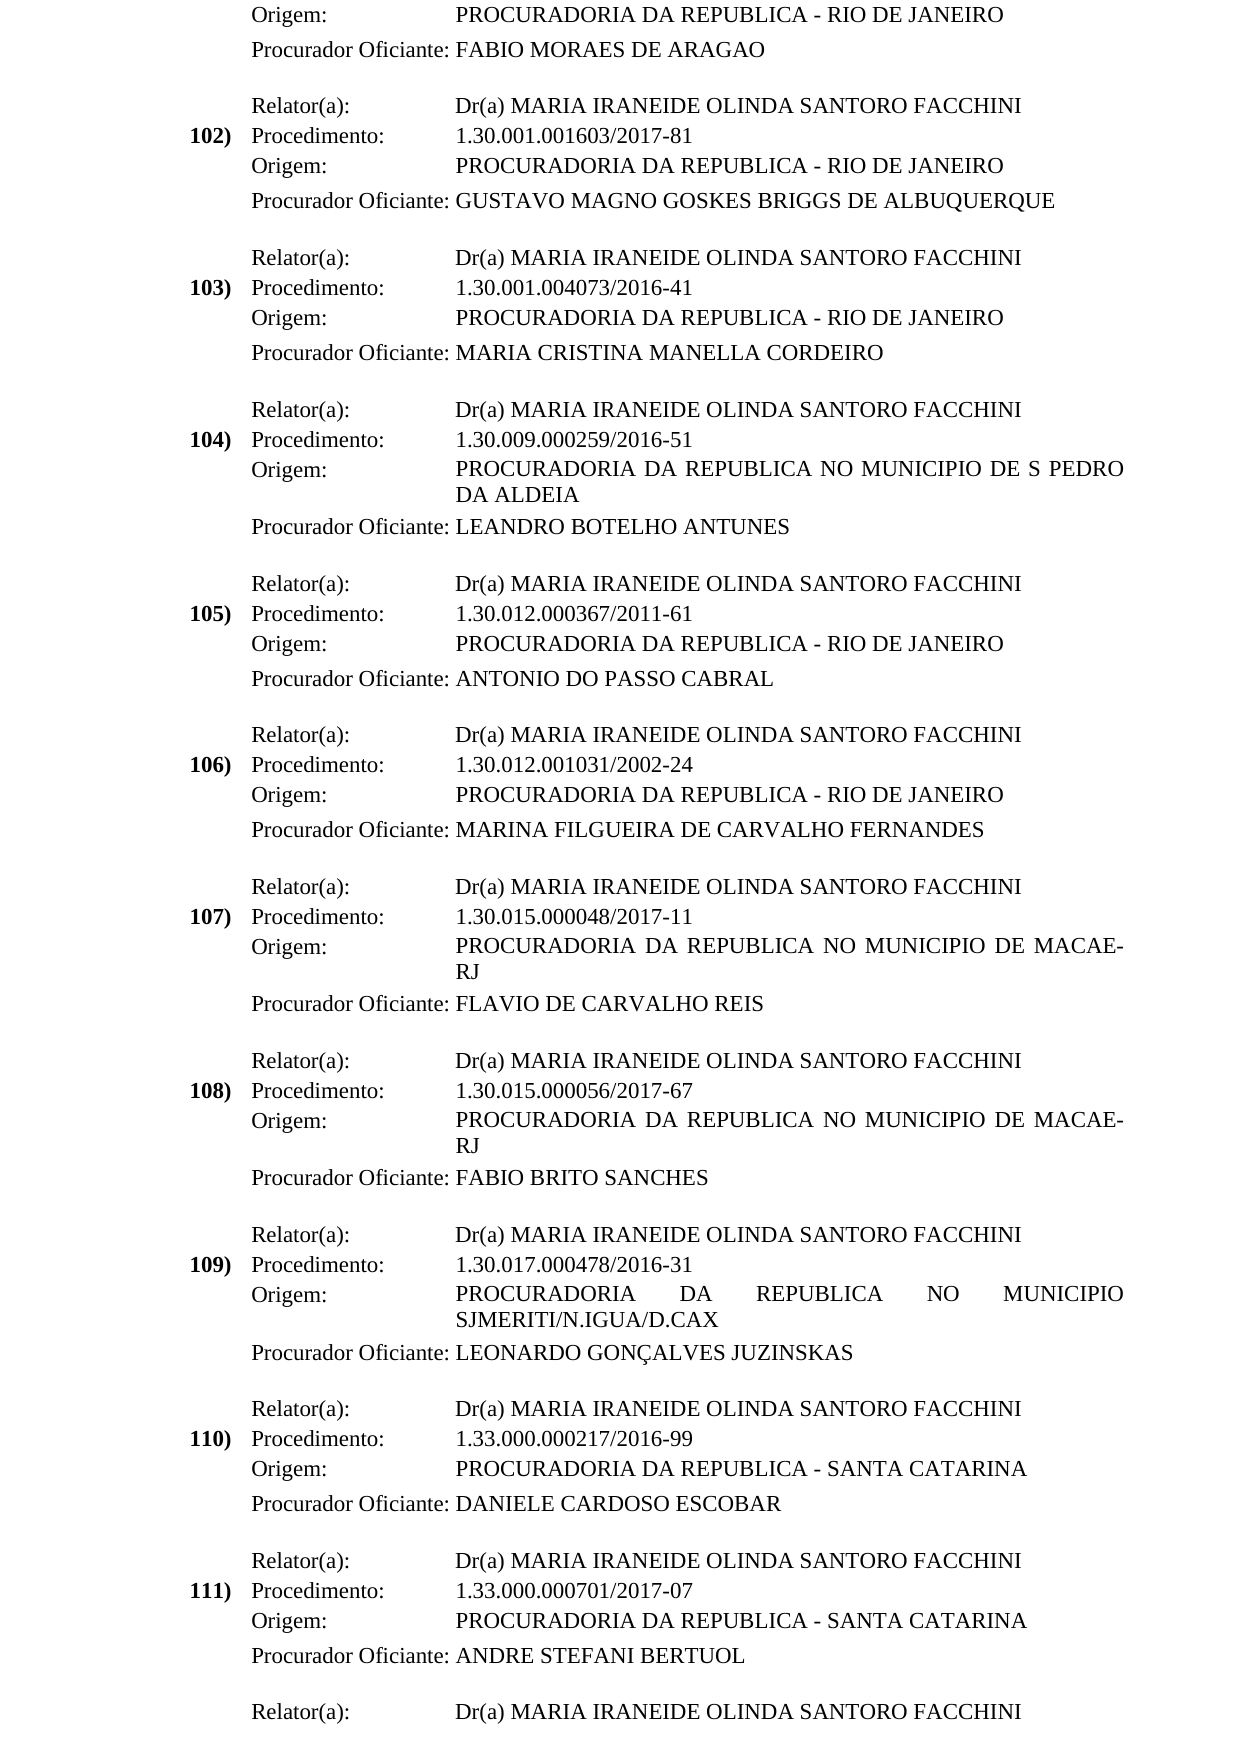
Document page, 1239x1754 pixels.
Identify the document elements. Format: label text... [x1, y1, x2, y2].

table_cell [189, 1454, 251, 1483]
table_cell PROCURADORIA DA REPUBLICA - SANTA CATARINA [455, 1454, 1124, 1483]
table_cell [1125, 780, 1239, 809]
table_cell [0, 1546, 189, 1576]
table_cell [189, 1106, 251, 1134]
table_cell [189, 1606, 251, 1634]
table_header Relator(a): [251, 243, 455, 272]
table_cell [455, 332, 1124, 339]
table_cell [0, 339, 189, 390]
table_cell [0, 303, 189, 332]
table_cell [1125, 1106, 1239, 1134]
table_cell PROCURADORIA DA REPUBLICA NO MUNICIPIO DE MACAE-RJ [455, 932, 1124, 983]
table_cell [189, 990, 251, 1041]
table_cell [189, 339, 251, 390]
table_cell [1125, 569, 1239, 599]
table_cell [0, 513, 189, 564]
table_cell [251, 29, 455, 36]
table_cell [0, 990, 189, 1041]
table_cell [251, 506, 455, 513]
table_cell [0, 455, 189, 483]
table_header Dr(a) MARIA IRANEIDE OLINDA SANTORO FACCHINI [455, 1546, 1122, 1574]
table_cell [0, 1339, 189, 1389]
table_cell PROCURADORIA DA REPUBLICA - RIO DE JANEIRO [455, 303, 1124, 332]
table_cell [0, 395, 189, 425]
table_cell 105) [189, 599, 251, 627]
table_cell [455, 1331, 1124, 1338]
table_cell [0, 960, 189, 983]
table_cell Procurador Oficiante: [251, 665, 455, 717]
table_cell [0, 599, 189, 627]
table_cell [189, 1280, 251, 1308]
table_cell [0, 983, 189, 990]
table_cell [251, 332, 455, 339]
table_cell Procurador Oficiante: [251, 36, 455, 88]
table_header Dr(a) MARIA IRANEIDE OLINDA SANTORO FACCHINI [455, 569, 1122, 597]
table_cell [1125, 902, 1239, 930]
table_cell [1125, 1076, 1239, 1104]
table_cell [0, 1424, 189, 1453]
table_cell [189, 1490, 251, 1541]
table_cell [1125, 273, 1239, 302]
table_cell [189, 180, 251, 188]
table_cell [0, 1076, 189, 1104]
table_cell Procurador Oficiante: [251, 1165, 455, 1217]
table_cell LEANDRO BOTELHO ANTUNES [455, 513, 1124, 564]
table_cell [189, 1339, 251, 1389]
table_cell [251, 720, 1124, 750]
table_cell 1.33.000.000701/2017-07 [455, 1576, 1124, 1604]
table_cell [455, 809, 1124, 816]
table_header Relator(a): [251, 395, 455, 423]
table_cell Origem: [251, 152, 455, 180]
table_cell [0, 1634, 189, 1642]
table_cell [0, 1576, 189, 1604]
table_cell 1.30.017.000478/2016-31 [455, 1250, 1124, 1278]
table_cell [1125, 599, 1239, 627]
table_header Dr(a) MARIA IRANEIDE OLINDA SANTORO FACCHINI [455, 395, 1122, 423]
table_cell [1125, 657, 1239, 665]
table_cell 1.30.009.000259/2016-51 [455, 425, 1124, 453]
table_cell [0, 816, 189, 867]
table_cell Procedimento: [251, 750, 455, 779]
table_cell [1125, 1220, 1239, 1250]
table_cell [189, 395, 251, 425]
table_cell [251, 1634, 455, 1642]
table_cell 1.30.012.001031/2002-24 [455, 750, 1124, 779]
table_cell [189, 1483, 251, 1490]
table_cell Procedimento: [251, 1250, 455, 1278]
table_cell [1125, 960, 1239, 983]
table_cell [1125, 1697, 1239, 1727]
table_cell PROCURADORIA DA REPUBLICA - RIO DE JANEIRO [455, 780, 1124, 809]
table_cell [189, 809, 251, 816]
table_cell 102) [189, 122, 251, 150]
table_cell [1125, 1339, 1239, 1389]
table_cell [0, 1250, 189, 1278]
table_cell [1125, 243, 1239, 273]
table_cell [1125, 29, 1239, 36]
table_cell [455, 1634, 1124, 1642]
table_cell [251, 180, 455, 188]
table_cell [1125, 1490, 1239, 1541]
table_cell Procedimento: [251, 1576, 455, 1604]
table_cell Origem: [251, 1606, 455, 1634]
table_cell [1125, 332, 1239, 339]
table_cell [1125, 1046, 1239, 1076]
table_cell [1125, 1157, 1239, 1164]
table_cell [455, 180, 1124, 188]
table_cell 1.30.015.000048/2017-11 [455, 902, 1124, 930]
table_cell [189, 816, 251, 867]
table_cell [1125, 1394, 1239, 1424]
table_cell 1.30.001.001603/2017-81 [455, 122, 1124, 150]
table_cell [251, 483, 455, 506]
table_cell Origem: [251, 303, 455, 332]
table_cell [189, 665, 251, 716]
table_cell [1125, 92, 1239, 122]
table_cell [189, 1546, 251, 1576]
table_cell Origem: [251, 780, 455, 809]
table_cell PROCURADORIA DA REPUBLICA - RIO DE JANEIRO [455, 629, 1124, 657]
table_cell FLAVIO DE CARVALHO REIS [455, 990, 1124, 1041]
table_cell [251, 1483, 455, 1490]
table_cell [189, 629, 251, 657]
table_cell [251, 872, 1124, 902]
table_cell [0, 29, 189, 36]
table_cell [189, 36, 251, 87]
table_cell [189, 29, 251, 36]
table_cell [1125, 809, 1239, 816]
table_cell PROCURADORIA DA REPUBLICA - SANTA CATARINA [455, 1606, 1124, 1634]
table_cell Origem: [251, 932, 455, 960]
table_cell [189, 872, 251, 902]
table_cell [0, 1394, 189, 1424]
table_cell [455, 29, 1124, 36]
table_cell [455, 657, 1124, 665]
table_cell Procurador Oficiante: [251, 1490, 455, 1543]
table_cell [1125, 1250, 1239, 1278]
table_cell [251, 92, 1124, 122]
table_cell [189, 780, 251, 809]
table_cell [1125, 1331, 1239, 1338]
table_header Dr(a) MARIA IRANEIDE OLINDA SANTORO FACCHINI [455, 1046, 1122, 1074]
table_cell [1125, 1483, 1239, 1490]
table_cell [1125, 816, 1239, 867]
table_cell 103) [189, 273, 251, 302]
table_cell [251, 960, 455, 983]
table_cell [189, 657, 251, 665]
table_cell 106) [189, 750, 251, 779]
table_cell PROCURADORIA DA REPUBLICA - RIO DE JANEIRO [455, 152, 1124, 180]
table_cell [0, 152, 189, 180]
table_cell [251, 1220, 1124, 1250]
table_cell MARINA FILGUEIRA DE CARVALHO FERNANDES [455, 816, 1124, 867]
table_cell Procedimento: [251, 1076, 455, 1104]
table_cell [251, 569, 1124, 599]
table_cell DANIELE CARDOSO ESCOBAR [455, 1490, 1124, 1541]
table_cell [189, 1135, 251, 1157]
table_cell [0, 629, 189, 657]
table_cell [1125, 1606, 1239, 1634]
table_cell [1125, 990, 1239, 1041]
table_cell [1125, 1634, 1239, 1642]
table_cell ANDRE STEFANI BERTUOL [455, 1642, 1124, 1693]
table_cell Procedimento: [251, 599, 455, 627]
table_cell [1125, 1546, 1239, 1576]
table_cell [0, 243, 189, 273]
table_header Relator(a): [251, 1697, 455, 1726]
table_cell [1125, 36, 1239, 87]
table_cell [1125, 629, 1239, 657]
table_cell 1.30.015.000056/2017-67 [455, 1076, 1124, 1104]
table_header Dr(a) MARIA IRANEIDE OLINDA SANTORO FACCHINI [455, 243, 1122, 272]
table_cell [1125, 188, 1239, 239]
table_cell Origem: [251, 1454, 455, 1483]
table_cell [251, 1394, 1124, 1424]
table_cell [189, 332, 251, 339]
table_cell [0, 425, 189, 453]
table_cell [1125, 750, 1239, 779]
table_cell PROCURADORIA DA REPUBLICA NO MUNICIPIO DE MACAE-RJ [455, 1106, 1124, 1157]
table_header Relator(a): [251, 1546, 455, 1574]
table_cell [0, 1483, 189, 1490]
table_cell [189, 569, 251, 599]
table_cell [251, 243, 1124, 273]
table_cell Origem: [251, 629, 455, 657]
table_cell [1125, 1309, 1239, 1331]
table_cell [1125, 1424, 1239, 1453]
table_cell Procedimento: [251, 1424, 455, 1453]
table_header Relator(a): [251, 1394, 455, 1423]
table_cell [251, 395, 1124, 425]
table_cell [251, 1309, 455, 1331]
table_cell Procurador Oficiante: [251, 188, 455, 240]
table_cell [1125, 932, 1239, 960]
table_cell [0, 180, 189, 188]
table_cell [251, 1135, 455, 1157]
table_cell [1125, 1576, 1239, 1604]
table_cell [189, 720, 251, 750]
table_cell [251, 1331, 455, 1338]
table_cell [0, 1642, 189, 1693]
table_cell [189, 0, 251, 28]
table_header Relator(a): [251, 720, 455, 749]
table_cell [1125, 180, 1239, 188]
table_header Dr(a) MARIA IRANEIDE OLINDA SANTORO FACCHINI [455, 1697, 1122, 1726]
table_cell [0, 0, 189, 28]
table_header Relator(a): [251, 1046, 455, 1074]
table_cell [1125, 665, 1239, 716]
table_cell Origem: [251, 455, 455, 483]
table_cell [0, 809, 189, 816]
table_cell [251, 809, 455, 816]
table_cell Procedimento: [251, 122, 455, 150]
table_header Dr(a) MARIA IRANEIDE OLINDA SANTORO FACCHINI [455, 720, 1122, 749]
table_cell [189, 243, 251, 273]
table_cell [189, 1165, 251, 1216]
table_cell [0, 872, 189, 902]
table_cell [0, 932, 189, 960]
table_cell [189, 152, 251, 180]
table_cell 1.33.000.000217/2016-99 [455, 1424, 1124, 1453]
table_cell [251, 1046, 1124, 1076]
table_cell Procurador Oficiante: [251, 339, 455, 392]
table_cell [0, 1157, 189, 1164]
table_cell [189, 513, 251, 564]
table_cell [189, 983, 251, 990]
table_cell [189, 932, 251, 960]
table_cell [0, 657, 189, 665]
table_cell [0, 92, 189, 122]
table_cell [1125, 122, 1239, 150]
table_cell [1125, 1135, 1239, 1157]
table_cell FABIO BRITO SANCHES [455, 1165, 1124, 1216]
table_cell [1125, 872, 1239, 902]
table_cell [189, 303, 251, 332]
table_cell [0, 1046, 189, 1076]
table_cell [1125, 152, 1239, 180]
table_header Relator(a): [251, 92, 455, 120]
table_cell [1125, 303, 1239, 332]
table_cell [455, 1483, 1124, 1490]
table_cell [251, 983, 455, 990]
table_cell PROCURADORIA DA REPUBLICA NO MUNICIPIO DE S PEDRO DA ALDEIA [455, 455, 1124, 506]
table_cell 104) [189, 425, 251, 453]
table_cell [189, 455, 251, 483]
table_cell [1125, 1280, 1239, 1308]
table_cell [0, 1280, 189, 1308]
table_cell [1125, 506, 1239, 513]
table_cell [1125, 1642, 1239, 1693]
table_cell Origem: [251, 1280, 455, 1308]
table_cell [251, 1697, 1124, 1727]
table_header Relator(a): [251, 1220, 455, 1248]
table_header Dr(a) MARIA IRANEIDE OLINDA SANTORO FACCHINI [455, 1220, 1122, 1248]
table_cell 1.30.012.000367/2011-61 [455, 599, 1124, 627]
table_cell [0, 122, 189, 150]
table_header Relator(a): [251, 872, 455, 900]
table_cell Origem: [251, 0, 455, 28]
table_cell [0, 332, 189, 339]
table_header Dr(a) MARIA IRANEIDE OLINDA SANTORO FACCHINI [455, 92, 1122, 120]
table_cell [189, 1634, 251, 1642]
table_cell [1125, 983, 1239, 990]
table_cell [0, 780, 189, 809]
table_cell [189, 188, 251, 239]
table_cell [0, 1490, 189, 1541]
table_cell Procurador Oficiante: [251, 513, 455, 566]
table_cell PROCURADORIA DA REPUBLICA - RIO DE JANEIRO [455, 0, 1124, 28]
table_cell [189, 1220, 251, 1250]
table_cell [0, 1165, 189, 1216]
table_cell [455, 506, 1124, 513]
table_cell [251, 657, 455, 665]
table_cell [189, 92, 251, 122]
table_cell Procurador Oficiante: [251, 1642, 455, 1694]
table_cell 108) [189, 1076, 251, 1104]
table_cell [1125, 455, 1239, 483]
table_cell [0, 188, 189, 239]
table_cell 1.30.001.004073/2016-41 [455, 273, 1124, 302]
table_cell Procurador Oficiante: [251, 990, 455, 1043]
table_cell [251, 1157, 455, 1164]
table_cell ANTONIO DO PASSO CABRAL [455, 665, 1124, 716]
table_cell [189, 1046, 251, 1076]
table_cell [189, 1331, 251, 1338]
table_cell GUSTAVO MAGNO GOSKES BRIGGS DE ALBUQUERQUE [455, 188, 1124, 239]
table_cell [1125, 1454, 1239, 1483]
table_cell [1125, 720, 1239, 750]
table_cell [1125, 483, 1239, 506]
table_cell [0, 720, 189, 750]
table_header Dr(a) MARIA IRANEIDE OLINDA SANTORO FACCHINI [455, 872, 1122, 900]
table_cell Origem: [251, 1106, 455, 1134]
table_cell [1125, 339, 1239, 390]
table_cell [1125, 0, 1239, 28]
table_cell [455, 1157, 1124, 1164]
table_cell [455, 983, 1124, 990]
table_cell [189, 1697, 251, 1727]
table_cell [0, 483, 189, 506]
table_cell [0, 1697, 189, 1727]
table_cell [0, 1454, 189, 1483]
table_cell [0, 1135, 189, 1157]
table_cell [189, 1642, 251, 1693]
table_cell PROCURADORIA DA REPUBLICA NO MUNICIPIO SJMERITI/N.IGUA/D.CAX [455, 1280, 1124, 1331]
table_cell 107) [189, 902, 251, 930]
table_cell FABIO MORAES DE ARAGAO [455, 36, 1124, 87]
table_header Relator(a): [251, 569, 455, 597]
table_cell [189, 506, 251, 513]
table_cell [251, 1546, 1124, 1576]
table_cell Procurador Oficiante: [251, 1339, 455, 1391]
table_cell [189, 1157, 251, 1164]
table_cell Procedimento: [251, 902, 455, 930]
table_cell 109) [189, 1250, 251, 1278]
table_cell [0, 902, 189, 930]
table_cell [0, 506, 189, 513]
table_cell [189, 960, 251, 983]
table_cell [189, 1394, 251, 1424]
table_cell [0, 273, 189, 302]
table_cell LEONARDO GONÇALVES JUZINSKAS [455, 1339, 1124, 1389]
table_cell [0, 1106, 189, 1134]
table_cell [1125, 395, 1239, 425]
table_cell [1125, 513, 1239, 564]
table_cell Procedimento: [251, 425, 455, 453]
table_cell [189, 483, 251, 506]
table_cell MARIA CRISTINA MANELLA CORDEIRO [455, 339, 1124, 390]
table_cell [0, 569, 189, 599]
table_cell [0, 1331, 189, 1338]
table_cell [1125, 1165, 1239, 1216]
table_cell [189, 1309, 251, 1331]
table_cell [0, 750, 189, 779]
table_cell 111) [189, 1576, 251, 1604]
table_cell 110) [189, 1424, 251, 1453]
table_cell [0, 1220, 189, 1250]
table_cell [0, 1309, 189, 1331]
table_cell Procurador Oficiante: [251, 816, 455, 869]
table_cell Procedimento: [251, 273, 455, 302]
table_cell [1125, 425, 1239, 453]
table_header Dr(a) MARIA IRANEIDE OLINDA SANTORO FACCHINI [455, 1394, 1122, 1423]
table_cell [0, 36, 189, 87]
table_cell [0, 665, 189, 716]
table_cell [0, 1606, 189, 1634]
